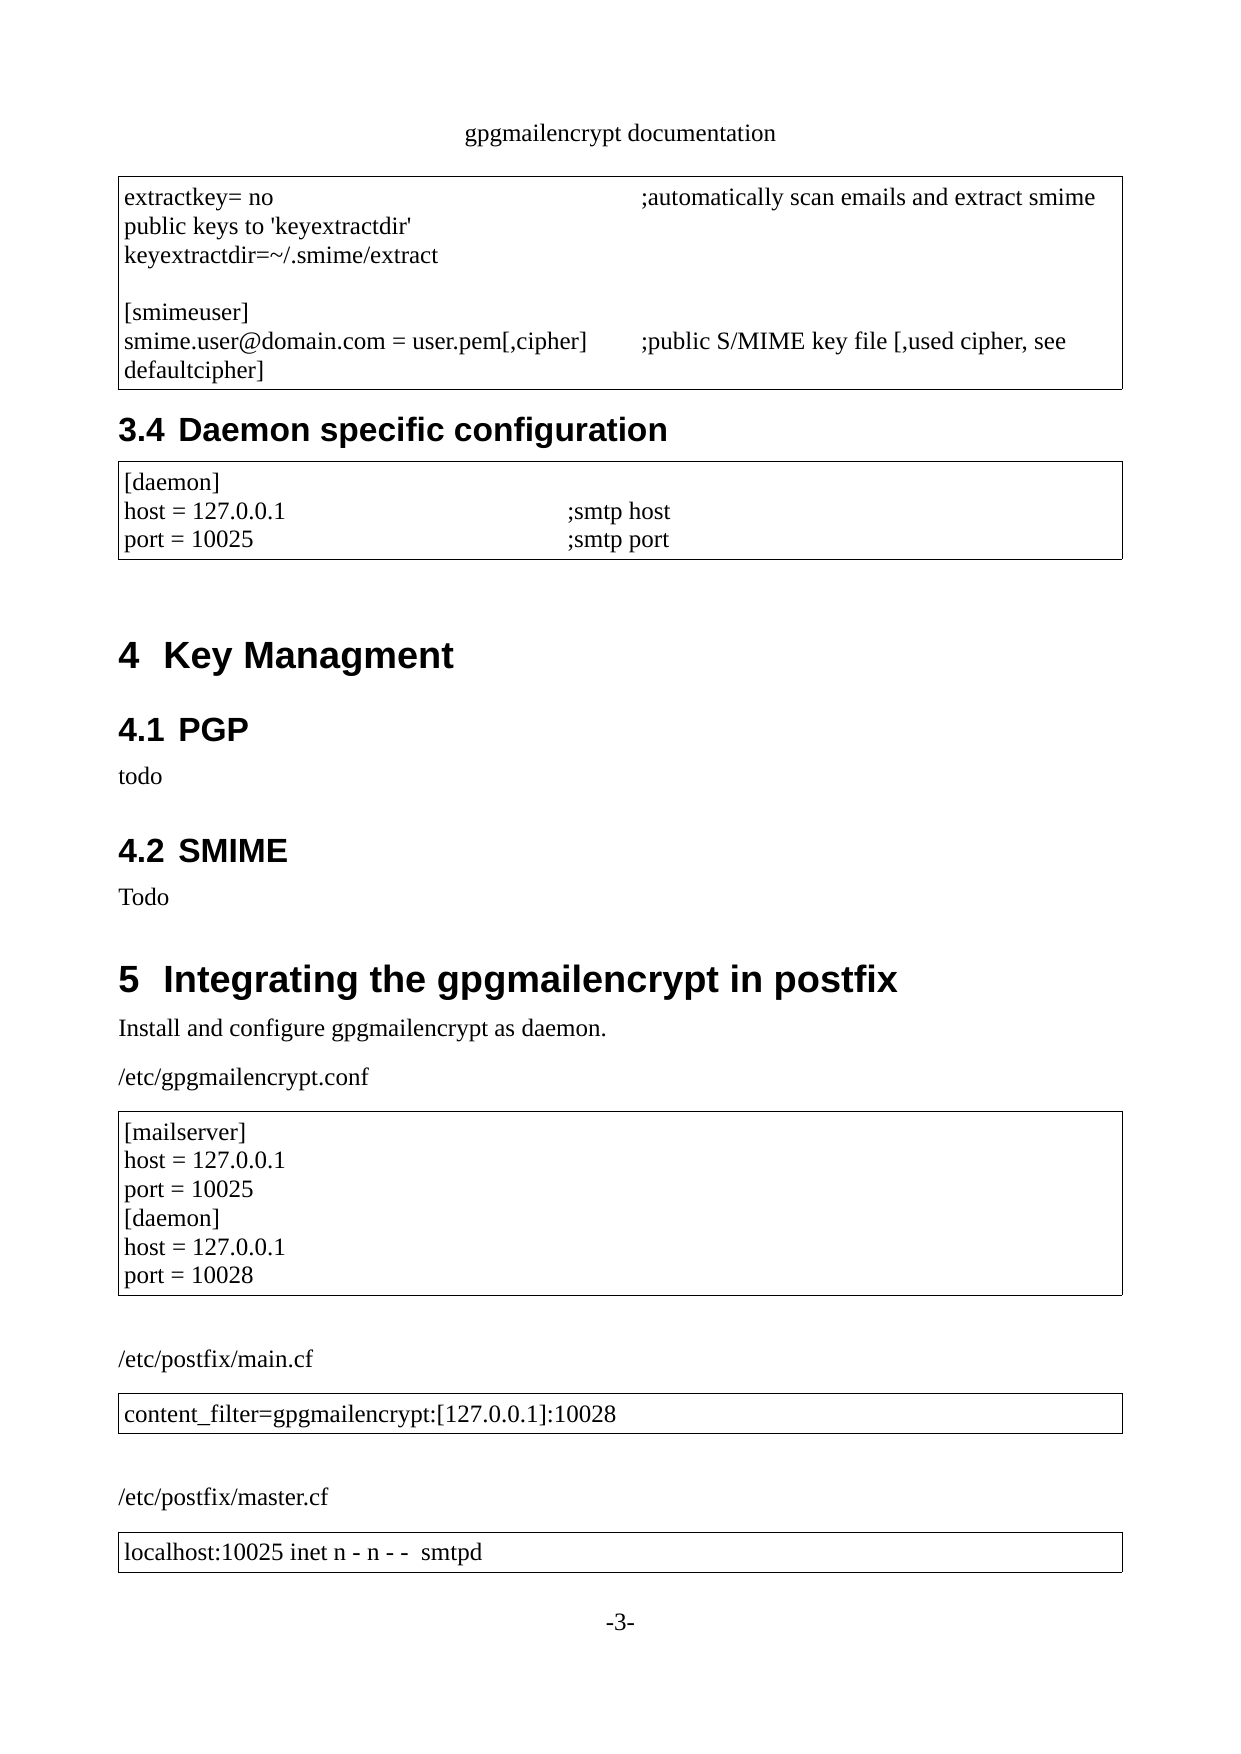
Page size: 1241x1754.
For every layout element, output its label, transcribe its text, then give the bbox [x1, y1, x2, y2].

subtitle Daemon specific configuration [118, 410, 1122, 449]
text Install and configure gpgmailencrypt as daemon. [118, 1013, 1122, 1041]
table_header [daemon] host = 127.0.0.1 ;smtp host port = 10025 ;smtp port [119, 462, 1122, 559]
text /etc/gpgmailencrypt.conf [118, 1062, 1122, 1090]
text /etc/postfix/main.cf [118, 1344, 1122, 1373]
subtitle PGP [118, 710, 1122, 749]
text todo [118, 761, 1122, 790]
table_header extractkey= no ;automatically scan emails and extract smime public keys to 'keyextractdir' keyextractdir=~/.smime/extract [smimeuser] smime.user@domain.com = user.pem[,cipher] ;public S/MIME key file [,used cipher, see defaultcipher] [119, 177, 1122, 389]
table_header localhost:10025 inet n - n - - smtpd [119, 1533, 1122, 1572]
text /etc/postfix/master.cf [118, 1482, 1122, 1511]
table_header [mailserver] host = 127.0.0.1 port = 10025 [daemon] host = 127.0.0.1 port = 10028 [119, 1112, 1122, 1295]
text Todo [118, 882, 1122, 911]
subtitle SMIME [118, 831, 1122, 870]
subtitle Key Managment [118, 633, 1122, 677]
table_header content_filter=gpgmailencrypt:[127.0.0.1]:10028 [119, 1394, 1122, 1433]
subtitle Integrating the gpgmailencrypt in postfix [118, 956, 1122, 1000]
